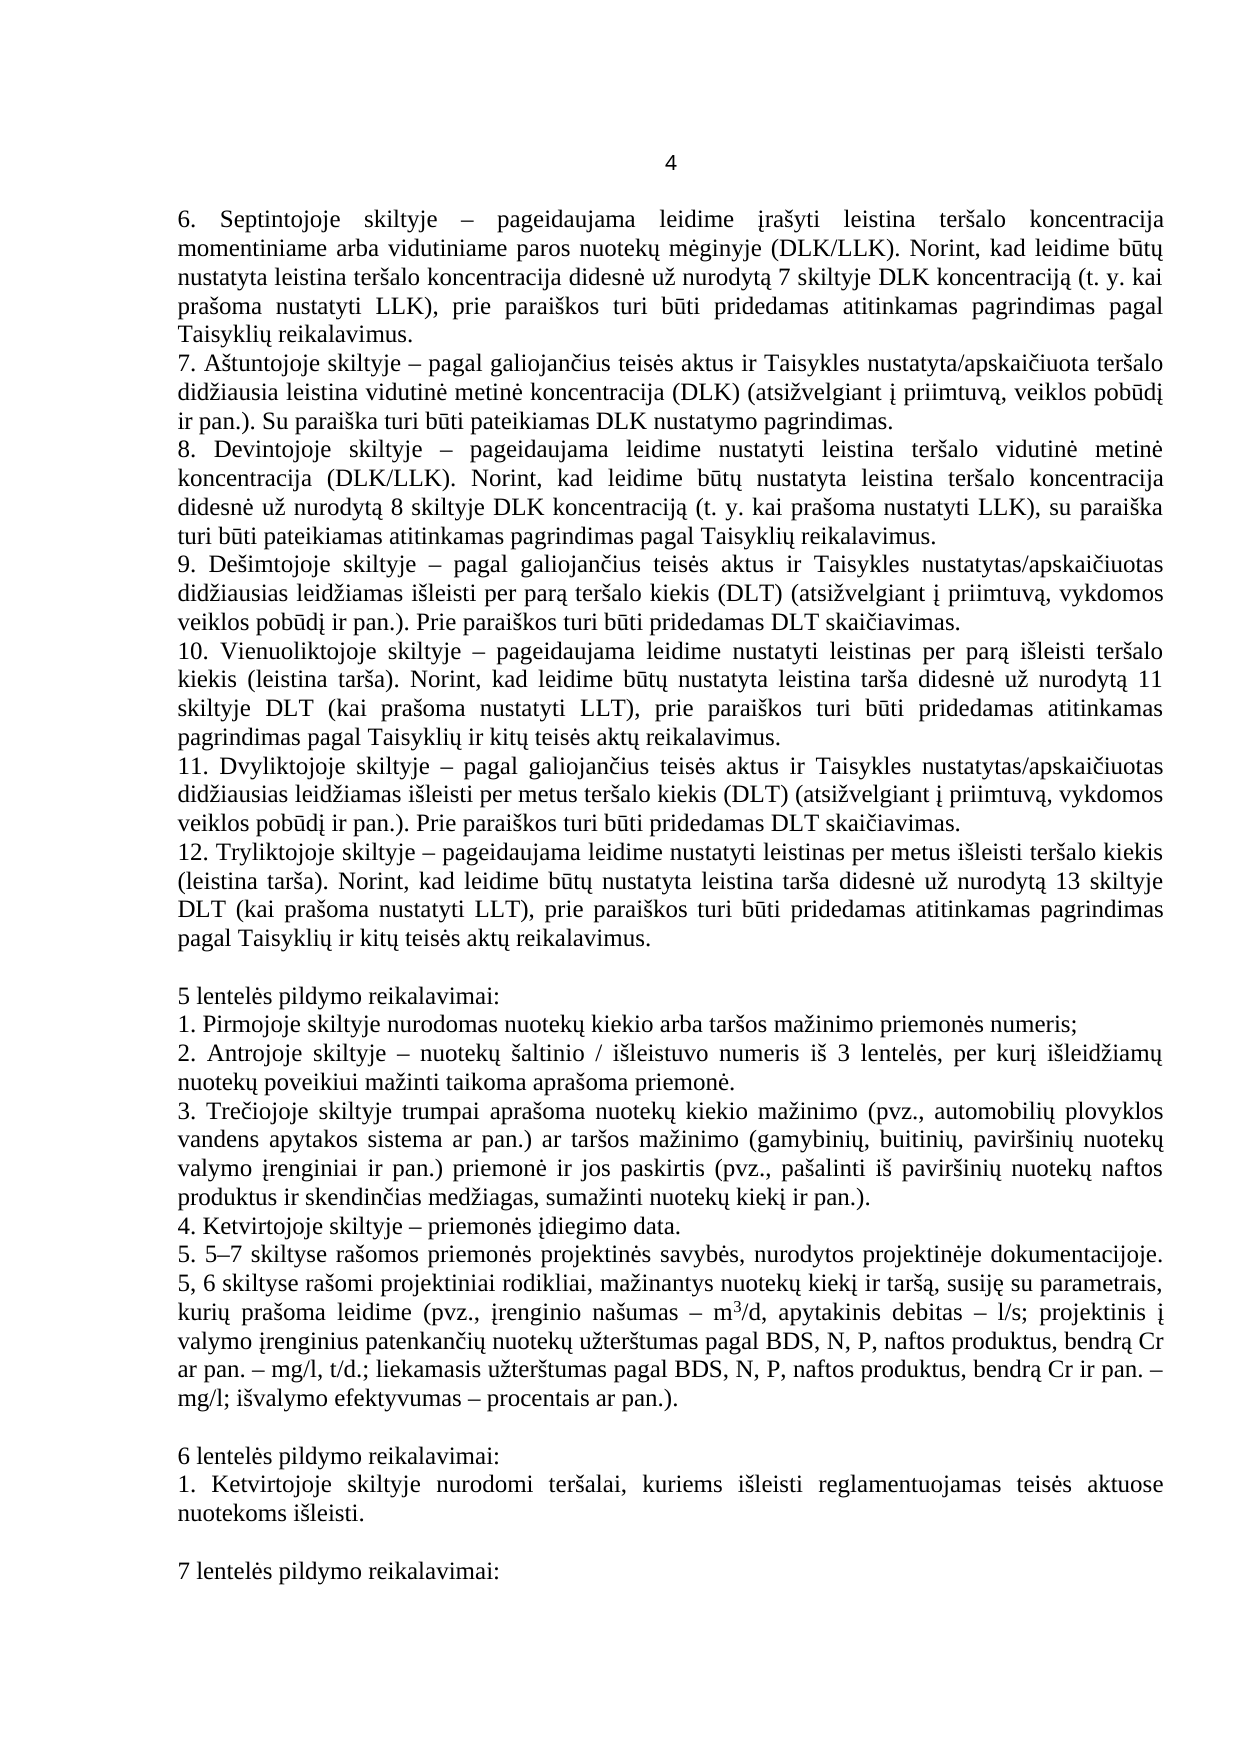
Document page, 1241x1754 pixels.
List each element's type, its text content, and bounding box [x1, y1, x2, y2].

text 5 lentelės pildymo reikalavimai: [177, 981, 1164, 1009]
text 9. dešimtojoje skiltyje – pagal galiojančius teisės aktus ir Taisykles nustatytas/apskaičiuotas didžiausias leidžiamas išleisti per parą teršalo kiekis (DLT) (atsižvelgiant į priimtuvą, vykdomos veiklos pobūdį ir pan.). Prie paraiškos turi būti pridedamas DLT skaičiavimas. [177, 549, 1164, 636]
text 2. antrojoje skiltyje – nuotekų šaltinio / išleistuvo numeris iš 3 lentelės, per kurį išleidžiamų nuotekų poveikiui mažinti taikoma aprašoma priemonė. [177, 1038, 1164, 1096]
text 1. pirmojoje skiltyje nurodomas nuotekų kiekio arba taršos mažinimo priemonės numeris; [177, 1009, 1164, 1038]
text 11. dvyliktojoje skiltyje – pagal galiojančius teisės aktus ir Taisykles nustatytas/apskaičiuotas didžiausias leidžiamas išleisti per metus teršalo kiekis (DLT) (atsižvelgiant į priimtuvą, vykdomos veiklos pobūdį ir pan.). Prie paraiškos turi būti pridedamas DLT skaičiavimas. [177, 751, 1164, 837]
text 6 lentelės pildymo reikalavimai: [177, 1441, 1164, 1469]
text 8. devintojoje skiltyje – pageidaujama leidime nustatyti leistina teršalo vidutinė metinė koncentracija (DLK/LLK). Norint, kad leidime būtų nustatyta leistina teršalo koncentracija didesnė už nurodytą 8 skiltyje DLK koncentraciją (t. y. kai prašoma nustatyti LLK), su paraiška turi būti pateikiamas atitinkamas pagrindimas pagal Taisyklių reikalavimus. [177, 434, 1164, 549]
text 3. trečiojoje skiltyje trumpai aprašoma nuotekų kiekio mažinimo (pvz., automobilių plovyklos vandens apytakos sistema ar pan.) ar taršos mažinimo (gamybinių, buitinių, paviršinių nuotekų valymo įrenginiai ir pan.) priemonė ir jos paskirtis (pvz., pašalinti iš paviršinių nuotekų naftos produktus ir skendinčias medžiagas, sumažinti nuotekų kiekį ir pan.). [177, 1096, 1164, 1211]
text 12. tryliktojoje skiltyje – pageidaujama leidime nustatyti leistinas per metus išleisti teršalo kiekis (leistina tarša). Norint, kad leidime būtų nustatyta leistina tarša didesnė už nurodytą 13 skiltyje DLT (kai prašoma nustatyti LLT), prie paraiškos turi būti pridedamas atitinkamas pagrindimas pagal Taisyklių ir kitų teisės aktų reikalavimus. [177, 837, 1164, 952]
text 7 lentelės pildymo reikalavimai: [177, 1556, 1164, 1584]
text 10. vienuoliktojoje skiltyje – pageidaujama leidime nustatyti leistinas per parą išleisti teršalo kiekis (leistina tarša). Norint, kad leidime būtų nustatyta leistina tarša didesnė už nurodytą 11 skiltyje DLT (kai prašoma nustatyti LLT), prie paraiškos turi būti pridedamas atitinkamas pagrindimas pagal Taisyklių ir kitų teisės aktų reikalavimus. [177, 636, 1164, 751]
text 4. ketvirtojoje skiltyje – priemonės įdiegimo data. [177, 1211, 1164, 1239]
text 1. Ketvirtojoje skiltyje nurodomi teršalai, kuriems išleisti reglamentuojamas teisės aktuose nuotekoms išleisti. [177, 1469, 1164, 1527]
text 6. septintojoje skiltyje – pageidaujama leidime įrašyti leistina teršalo koncentracija momentiniame arba vidutiniame paros nuotekų mėginyje (DLK/LLK). Norint, kad leidime būtų nustatyta leistina teršalo koncentracija didesnė už nurodytą 7 skiltyje DLK koncentraciją (t. y. kai prašoma nustatyti LLK), prie paraiškos turi būti pridedamas atitinkamas pagrindimas pagal Taisyklių reikalavimus. [177, 204, 1164, 348]
text 7. aštuntojoje skiltyje – pagal galiojančius teisės aktus ir Taisykles nustatyta/apskaičiuota teršalo didžiausia leistina vidutinė metinė koncentracija (DLK) (atsižvelgiant į priimtuvą, veiklos pobūdį ir pan.). Su paraiška turi būti pateikiamas DLK nustatymo pagrindimas. [177, 348, 1164, 434]
text 5. 5–7 skiltyse rašomos priemonės projektinės savybės, nurodytos projektinėje dokumentacijoje. 5, 6 skiltyse rašomi projektiniai rodikliai, mažinantys nuotekų kiekį ir taršą, susiję su parametrais, kurių prašoma leidime (pvz., įrenginio našumas – m3/d, apytakinis debitas – l/s; projektinis į valymo įrenginius patenkančių nuotekų užterštumas pagal BDS, N, P, naftos produktus, bendrą Cr ar pan. – mg/l, t/d.; liekamasis užterštumas pagal BDS, N, P, naftos produktus, bendrą Cr ir pan. – mg/l; išvalymo efektyvumas – procentais ar pan.). [177, 1239, 1164, 1412]
